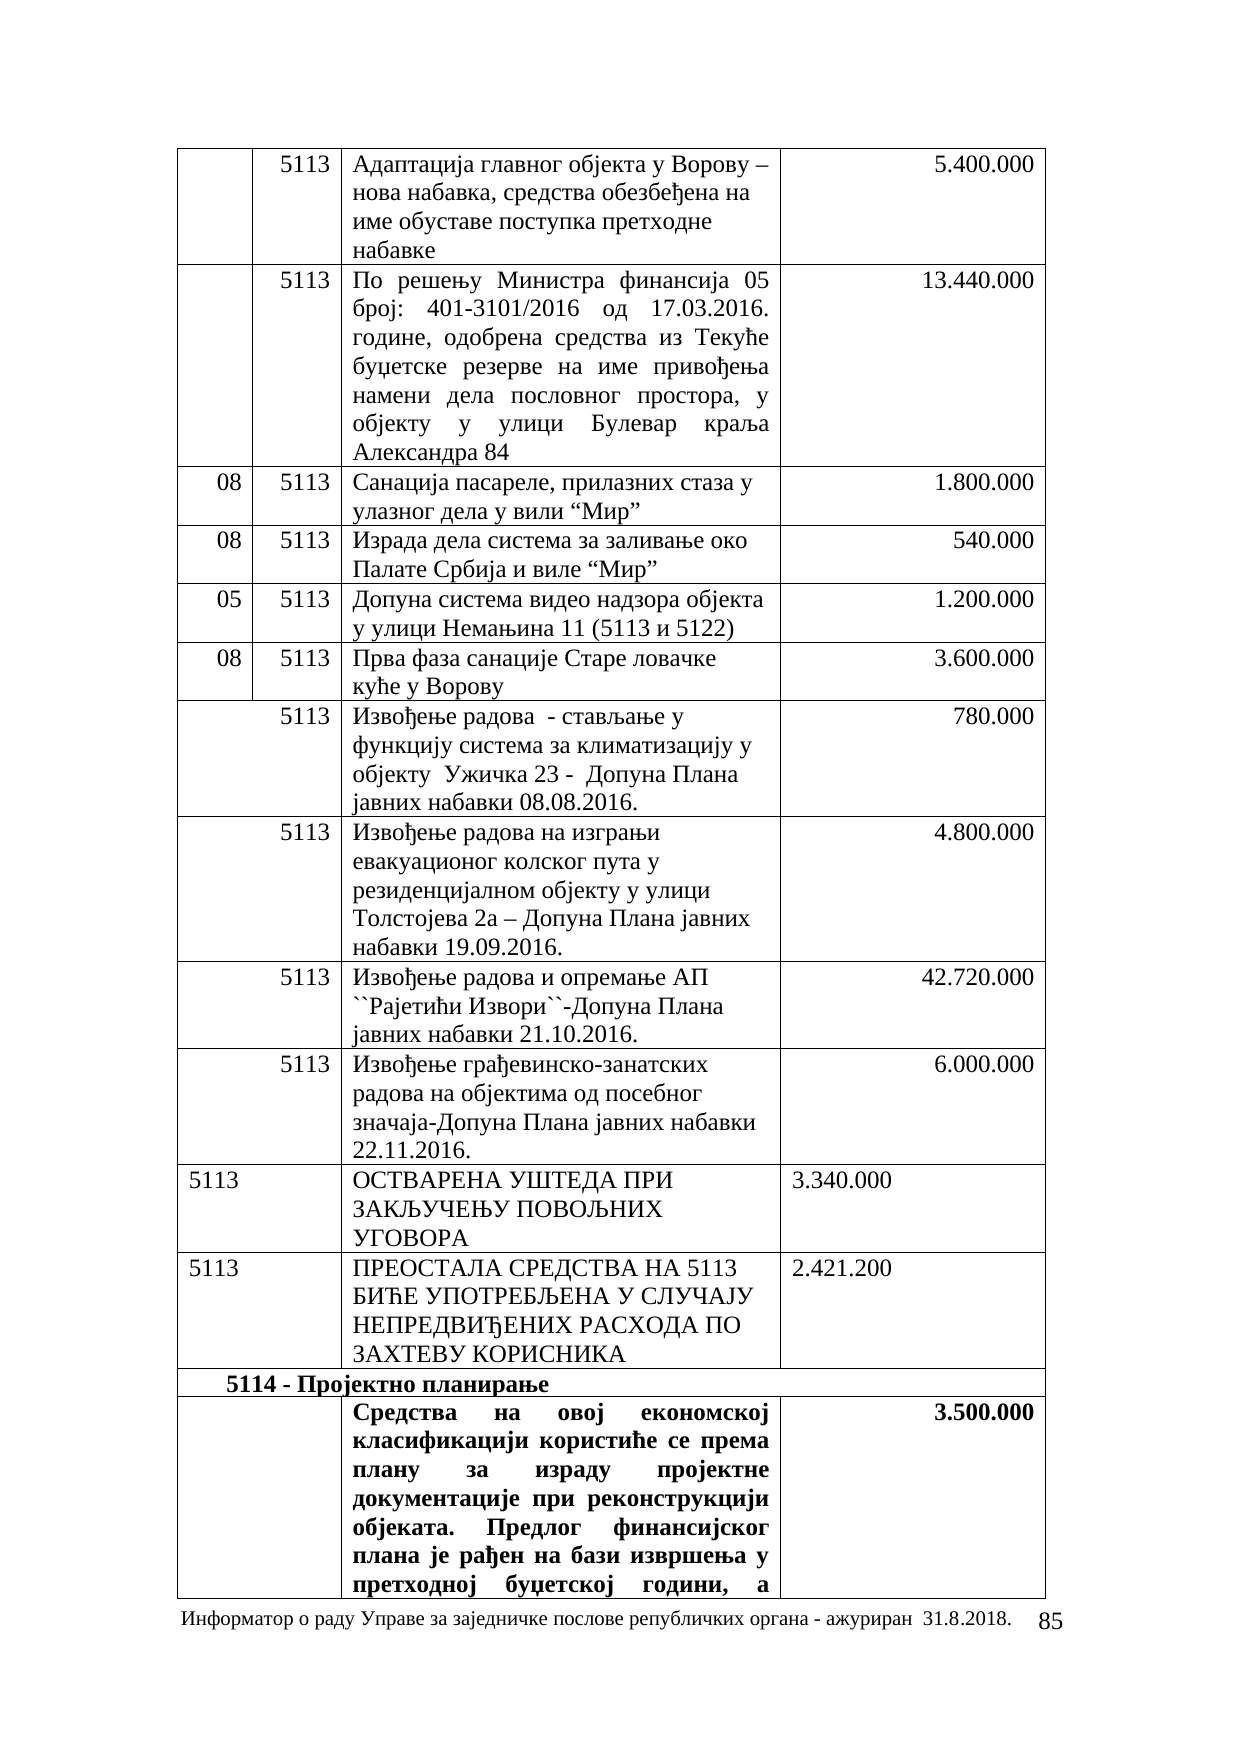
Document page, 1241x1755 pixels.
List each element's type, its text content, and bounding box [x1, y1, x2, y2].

table_cell 540.000 [781, 526, 1045, 583]
table_cell 3.340.000 [781, 1165, 1045, 1252]
table_cell 5113 [253, 467, 341, 524]
table_cell ОСТВАРЕНА УШТЕДА ПРИ ЗАКЉУЧЕЊУ ПОВОЉНИХ УГОВОРА [342, 1165, 780, 1252]
table_cell 5113 [253, 526, 341, 583]
table_cell ПРЕОСТАЛА СРЕДСТВА НА 5113 БИЋЕ УПОТРЕБЉЕНА У СЛУЧАЈУ НЕПРЕДВИЂЕНИХ РАСХОДА ПО ЗАХТЕВУ КОРИСНИКА [342, 1253, 780, 1368]
table_cell [178, 149, 252, 264]
table_cell 08 [178, 526, 252, 583]
table_cell 5113 [178, 1165, 341, 1252]
table_cell Извођење радова на изграњи евакуационог колског пута у резиденцијалном објекту у улици Толстојева 2а – Допуна Плана јавних набавки 19.09.2016. [342, 817, 780, 961]
table_cell 5.400.000 [781, 149, 1045, 264]
table_cell 05 [178, 584, 252, 642]
table_cell 13.440.000 [781, 265, 1045, 466]
table_cell Адаптација главног објекта у Ворову –нова набавка, средства обезбеђена на име обуставе поступка претходне набавке [342, 149, 780, 264]
table_cell 5113 [178, 817, 341, 961]
table_cell 5113 [178, 1253, 341, 1368]
table_cell Допуна система видео надзора објекта у улици Немањина 11 (5113 и 5122) [342, 584, 780, 642]
table_cell 1.200.000 [781, 584, 1045, 642]
table_cell 2.421.200 [781, 1253, 1045, 1368]
table_cell 3.500.000 [781, 1397, 1045, 1598]
table_cell По решењу Министра финансија 05 број: 401-3101/2016 од 17.03.2016. године, одобрена средства из Текуће буџетске резерве на име привођења намени дела пословног простора, у објекту у улици Булевар краља Александра 84 [342, 265, 780, 466]
table_cell Извођење радова - стављање у функцију система за климатизацију у објекту Ужичка 23 - Допуна Плана јавних набавки 08.08.2016. [342, 701, 780, 816]
table_cell 3.600.000 [781, 643, 1045, 700]
table_cell 5113 [178, 1049, 341, 1164]
table_cell 5113 [178, 962, 341, 1048]
table_cell Извођење радова и опремање АП ``Рајетићи Извори``-Допуна Плана јавних набавки 21.10.2016. [342, 962, 780, 1048]
table_cell 6.000.000 [781, 1049, 1045, 1164]
table_cell Санација пасареле, прилазних стаза у улазног дела у вили “Мир” [342, 467, 780, 524]
table_cell [178, 265, 252, 466]
table_cell Израда дела система за заливање око Палате Србија и виле “Мир” [342, 526, 780, 583]
table_cell 5113 [253, 265, 341, 466]
table_cell 5113 [253, 643, 341, 700]
table_cell 08 [178, 467, 252, 524]
table_cell Извођење грађевинско-занатских радова на објектима од посебног значаја-Допуна Плана јавних набавки 22.11.2016. [342, 1049, 780, 1164]
table_cell [178, 1397, 341, 1598]
table_cell 5114 - Пројектно планирање [178, 1369, 1045, 1396]
table_cell Прва фаза санације Старе ловачке куће у Ворову [342, 643, 780, 700]
table_cell 5113 [253, 149, 341, 264]
table_cell 780.000 [781, 701, 1045, 816]
table_cell 42.720.000 [781, 962, 1045, 1048]
table_cell 1.800.000 [781, 467, 1045, 524]
table_cell 08 [178, 643, 252, 700]
table_cell 4.800.000 [781, 817, 1045, 961]
table_cell 5113 [178, 701, 341, 816]
table_cell 5113 [253, 584, 341, 642]
table_cell Средства на овој економској класификацији користиће се према плану за израду пројектне документације при реконструкцији објеката. Предлог финансијског плана је рађен на бази извршења у претходној буџетској години, а [342, 1397, 780, 1598]
